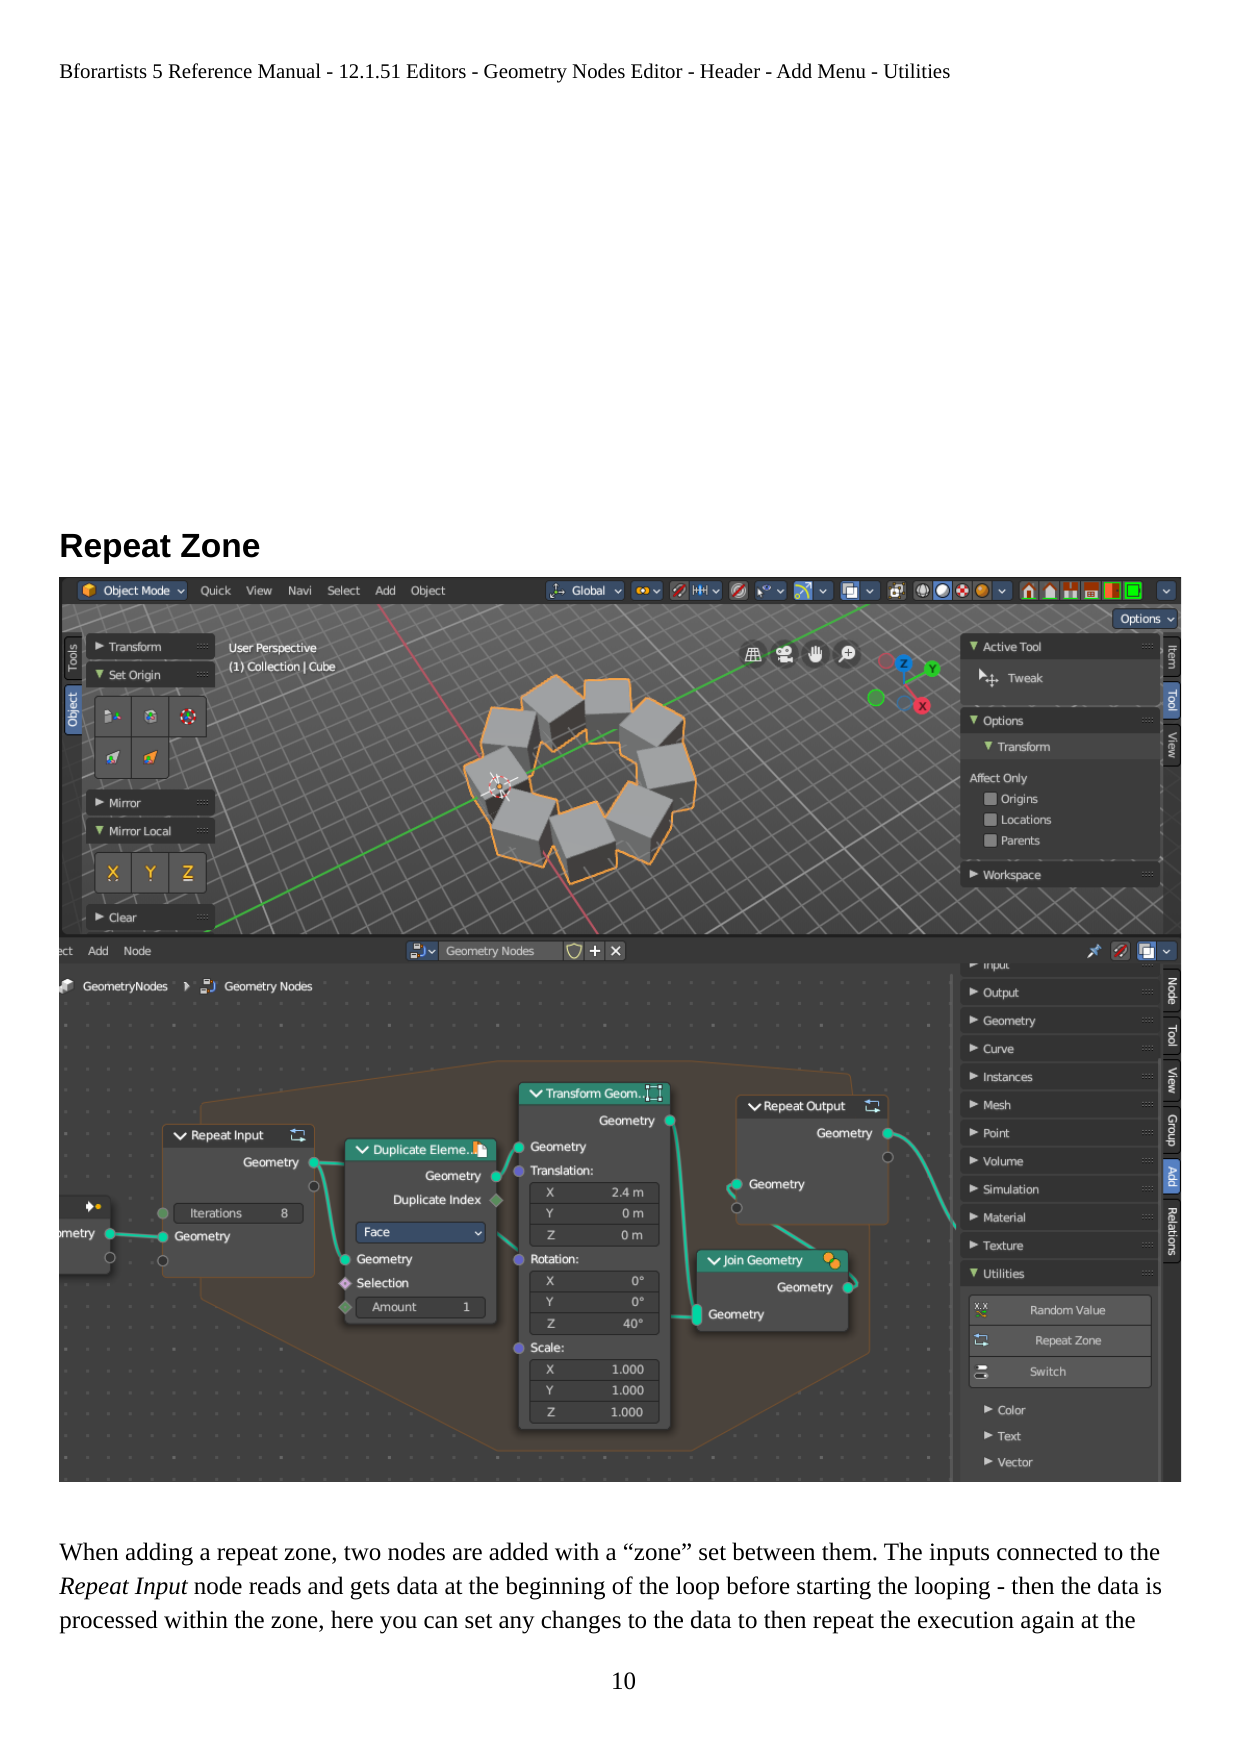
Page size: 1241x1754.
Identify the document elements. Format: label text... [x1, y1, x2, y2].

subtitle Repeat Zone [59, 526, 1181, 564]
picture [59, 577, 1182, 1482]
text When adding a repeat zone, two nodes are added with a “zone” set between them. The inputs connected to the Repeat Input node reads and gets data at the beginning of the loop before starting the looping - then the data is processed within the zone, here you can set any changes to the data to then repeat the execution again at the [59, 1537, 1181, 1634]
